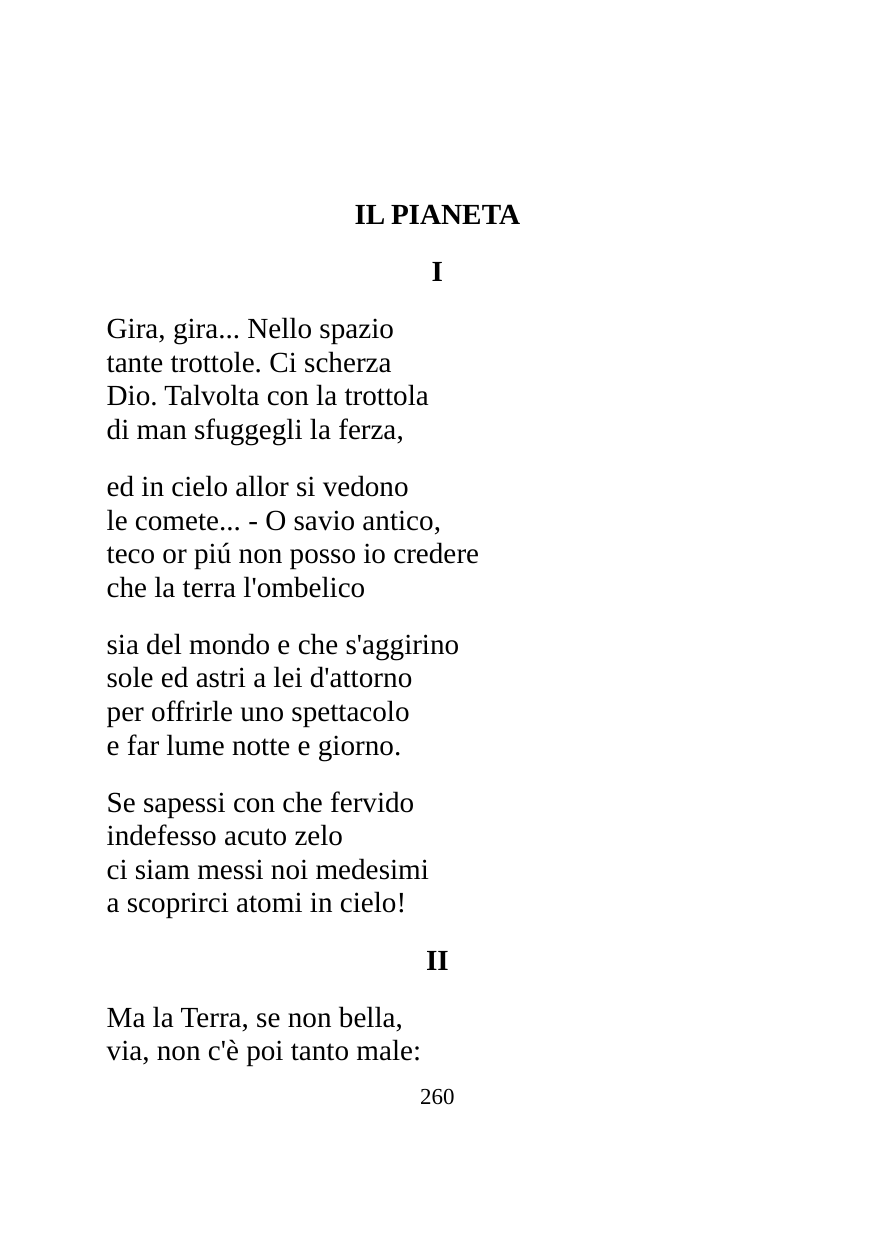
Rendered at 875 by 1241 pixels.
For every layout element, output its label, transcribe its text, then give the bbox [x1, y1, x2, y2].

text via, non c'è poi tanto male: [106, 1033, 768, 1067]
text di man sfuggegli la ferza, [106, 412, 768, 446]
text per offrirle uno spettacolo [106, 694, 768, 728]
text Se sapessi con che fervido [106, 785, 768, 818]
text II [106, 943, 768, 976]
text teco or piú non posso io credere [106, 536, 768, 570]
text sia del mondo e che s'aggirino [106, 627, 768, 661]
text le comete... - O savio antico, [106, 503, 768, 536]
text tante trottole. Ci scherza [106, 345, 768, 378]
text che la terra l'ombelico [106, 570, 768, 603]
text I [106, 254, 768, 288]
text sole ed astri a lei d'attorno [106, 661, 768, 694]
subtitle IL PIANETA [106, 197, 768, 231]
text ci siam messi noi medesimi [106, 852, 768, 886]
text Ma la Terra, se non bella, [106, 1000, 768, 1033]
text indefesso acuto zelo [106, 818, 768, 852]
text Dio. Talvolta con la trottola [106, 378, 768, 412]
text Gira, gira... Nello spazio [106, 311, 768, 345]
text ed in cielo allor si vedono [106, 469, 768, 503]
text e far lume notte e giorno. [106, 728, 768, 761]
text a scoprirci atomi in cielo! [106, 886, 768, 919]
